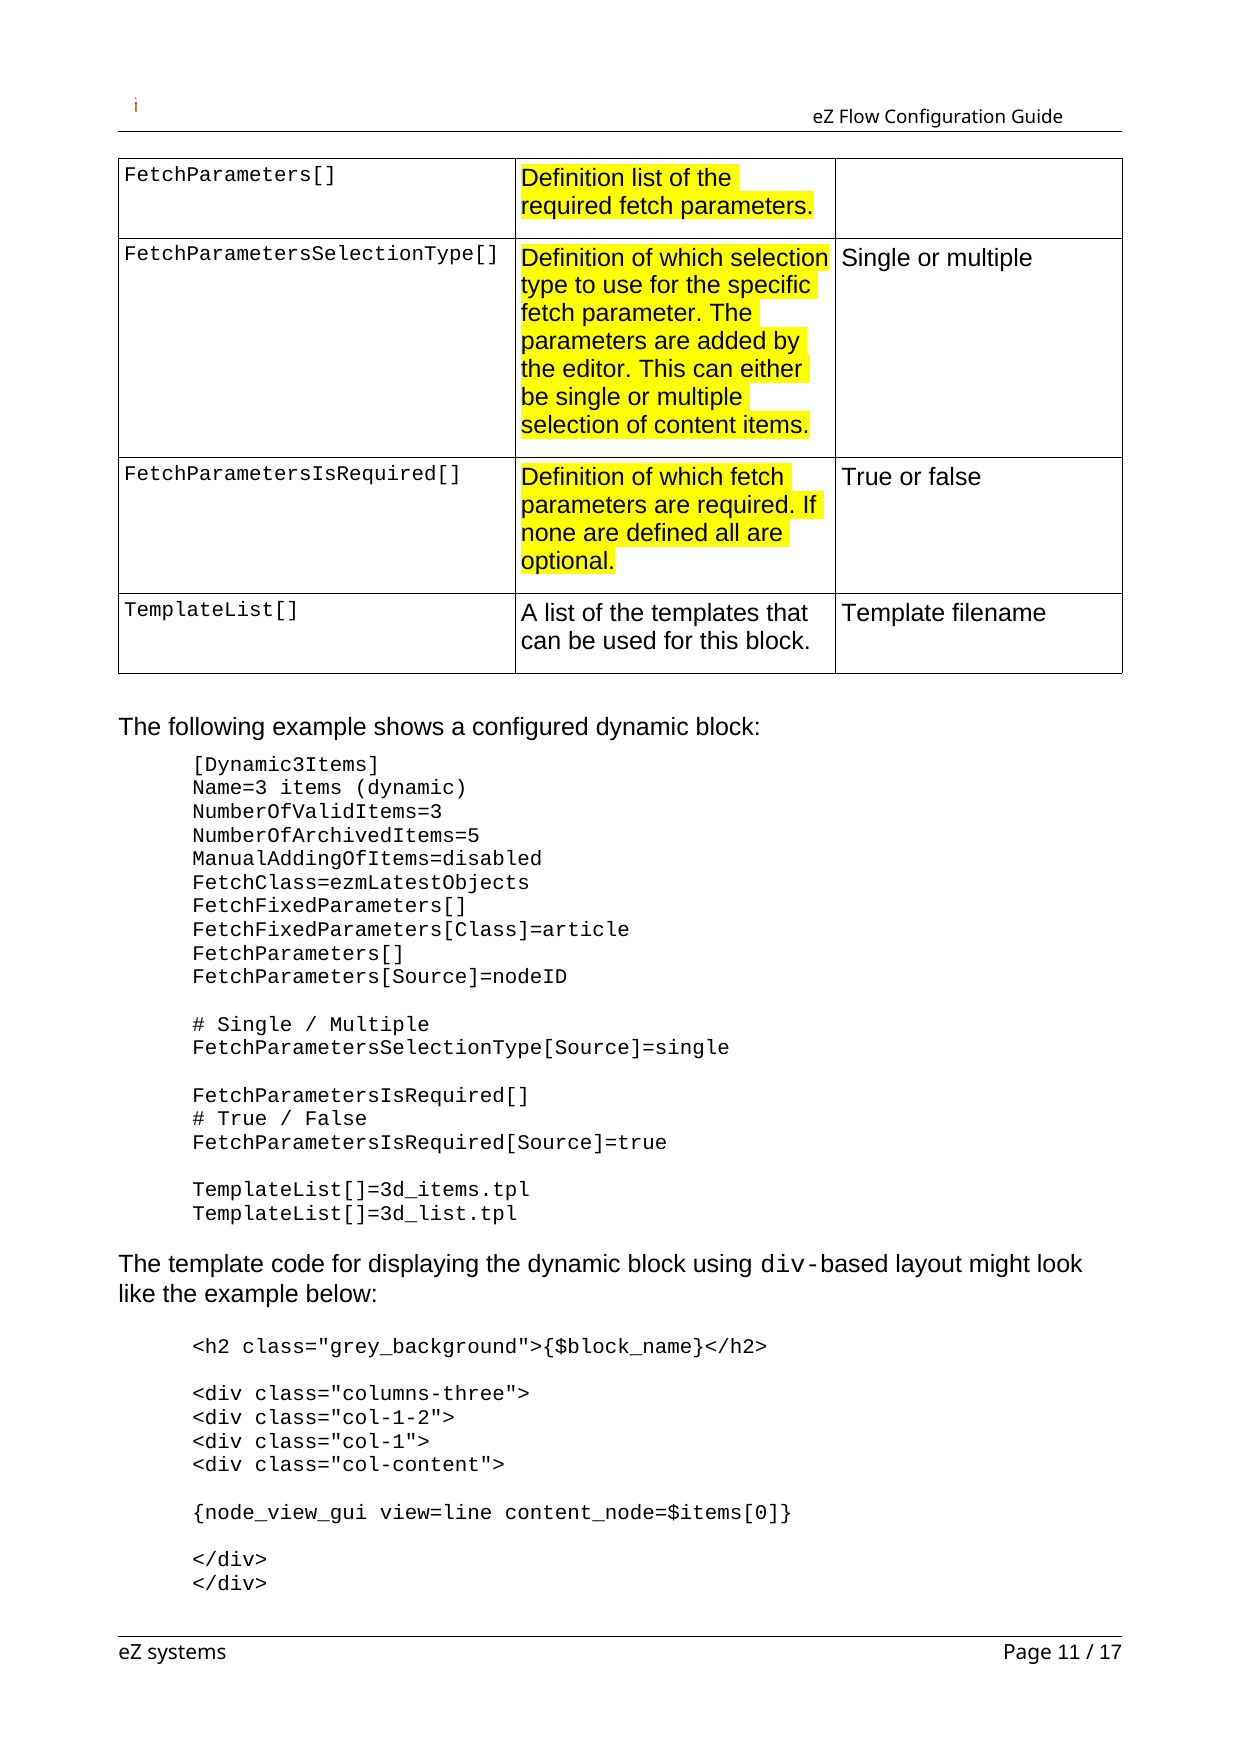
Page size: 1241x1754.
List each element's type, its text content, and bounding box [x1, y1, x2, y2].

text NumberOfArchivedItems=5 [192, 824, 1122, 848]
table_cell Definition of which fetch parameters are required. If none are defined all are optional. [516, 458, 835, 593]
text FetchParametersIsRequired[] [192, 1085, 1122, 1108]
text FetchParameters[] [192, 943, 1122, 966]
text <div class="columns-three"> [192, 1383, 1122, 1407]
table_cell Single or multiple [836, 239, 1122, 457]
table_cell Definition list of the required fetch parameters. [516, 159, 835, 238]
text FetchFixedParameters[Class]=article [192, 919, 1122, 943]
text <div class="col-1"> [192, 1431, 1122, 1454]
table_cell Definition of which selection type to use for the specific fetch parameter. The parameters are added by the editor. This can either be single or multiple selection of content items. [516, 239, 835, 457]
text FetchParametersIsRequired[Source]=true [192, 1132, 1122, 1156]
text # Single / Multiple [192, 1014, 1122, 1037]
text TemplateList[]=3d_items.tpl [192, 1179, 1122, 1203]
table_cell FetchParameters[] [119, 159, 515, 238]
text [Dynamic3Items] [192, 754, 1122, 777]
table_cell Template filename [836, 594, 1122, 673]
table_cell True or false [836, 458, 1122, 593]
text <h2 class="grey_background">{$block_name}</h2> [192, 1336, 1122, 1360]
text ManualAddingOfItems=disabled [192, 848, 1122, 872]
table_cell FetchParametersIsRequired[] [119, 458, 515, 593]
text FetchParametersSelectionType[Source]=single [192, 1037, 1122, 1061]
text FetchClass=ezmLatestObjects [192, 872, 1122, 896]
table_cell FetchParametersSelectionType[] [119, 239, 515, 457]
text # True / False [192, 1108, 1122, 1132]
table_cell [836, 159, 1122, 238]
text FetchFixedParameters[] [192, 896, 1122, 919]
table_cell TemplateList[] [119, 594, 515, 673]
text {node_view_gui view=line content_node=$items[0]} [192, 1502, 1122, 1525]
table_cell A list of the templates that can be used for this block. [516, 594, 835, 673]
text </div> [192, 1573, 1122, 1596]
text FetchParameters[Source]=nodeID [192, 966, 1122, 990]
text The following example shows a configured dynamic block: [118, 713, 1122, 741]
text The template code for displaying the dynamic block using div-based layout might look like the example below: [118, 1250, 1122, 1308]
text Name=3 items (dynamic) [192, 777, 1122, 801]
text <div class="col-content"> [192, 1454, 1122, 1478]
text TemplateList[]=3d_list.tpl [192, 1203, 1122, 1227]
text </div> [192, 1549, 1122, 1573]
text NumberOfValidItems=3 [192, 801, 1122, 824]
text <div class="col-1-2"> [192, 1407, 1122, 1431]
